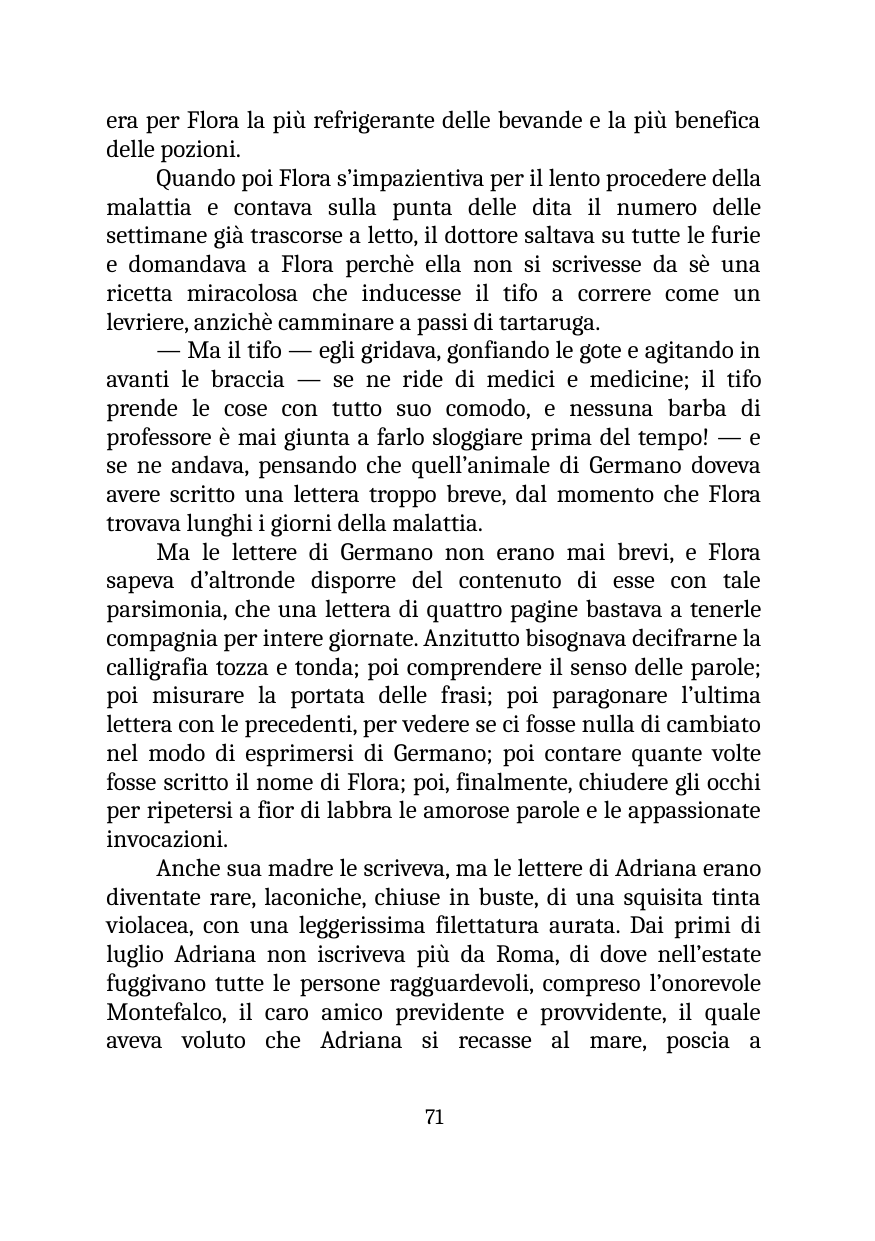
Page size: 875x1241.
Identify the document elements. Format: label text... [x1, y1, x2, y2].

text — Ma il tifo — egli gridava, gonfiando le gote e agitando in avanti le braccia — se ne ride di medici e medicine; il tifo prende le cose con tutto suo comodo, e nessuna barba di professore è mai giunta a farlo sloggiare prima del tempo! — e se ne andava, pensando che quell’animale di Germano doveva avere scritto una lettera troppo breve, dal momento che Flora trovava lunghi i giorni della malattia. [106, 336, 762, 537]
text era per Flora la più refrigerante delle bevande e la più benefica delle pozioni. [106, 106, 762, 164]
text Ma le lettere di Germano non erano mai brevi, e Flora sapeva d’altronde disporre del contenuto di esse con tale parsimonia, che una lettera di quattro pagine bastava a tenerle compagnia per intere giornate. Anzitutto bisognava decifrarne la calligrafia tozza e tonda; poi comprendere il senso delle parole; poi misurare la portata delle frasi; poi paragonare l’ultima lettera con le precedenti, per vedere se ci fosse nulla di cambiato nel modo di esprimersi di Germano; poi contare quante volte fosse scritto il nome di Flora; poi, finalmente, chiudere gli occhi per ripetersi a fior di labbra le amorose parole e le appassionate invocazioni. [106, 537, 762, 854]
text Quando poi Flora s’impazientiva per il lento procedere della malattia e contava sulla punta delle dita il numero delle settimane già trascorse a letto, il dottore saltava su tutte le furie e domandava a Flora perchè ella non si scrivesse da sè una ricetta miracolosa che inducesse il tifo a correre come un levriere, anzichè camminare a passi di tartaruga. [106, 164, 762, 336]
text Anche sua madre le scriveva, ma le lettere di Adriana erano diventate rare, laconiche, chiuse in buste, di una squisita tinta violacea, con una leggerissima filettatura aurata. Dai primi di luglio Adriana non iscriveva più da Roma, di dove nell’estate fuggivano tutte le persone ragguardevoli, compreso l’onorevole Montefalco, il caro amico previdente e provvidente, il quale aveva voluto che Adriana si recasse al mare, poscia a [106, 854, 762, 1055]
